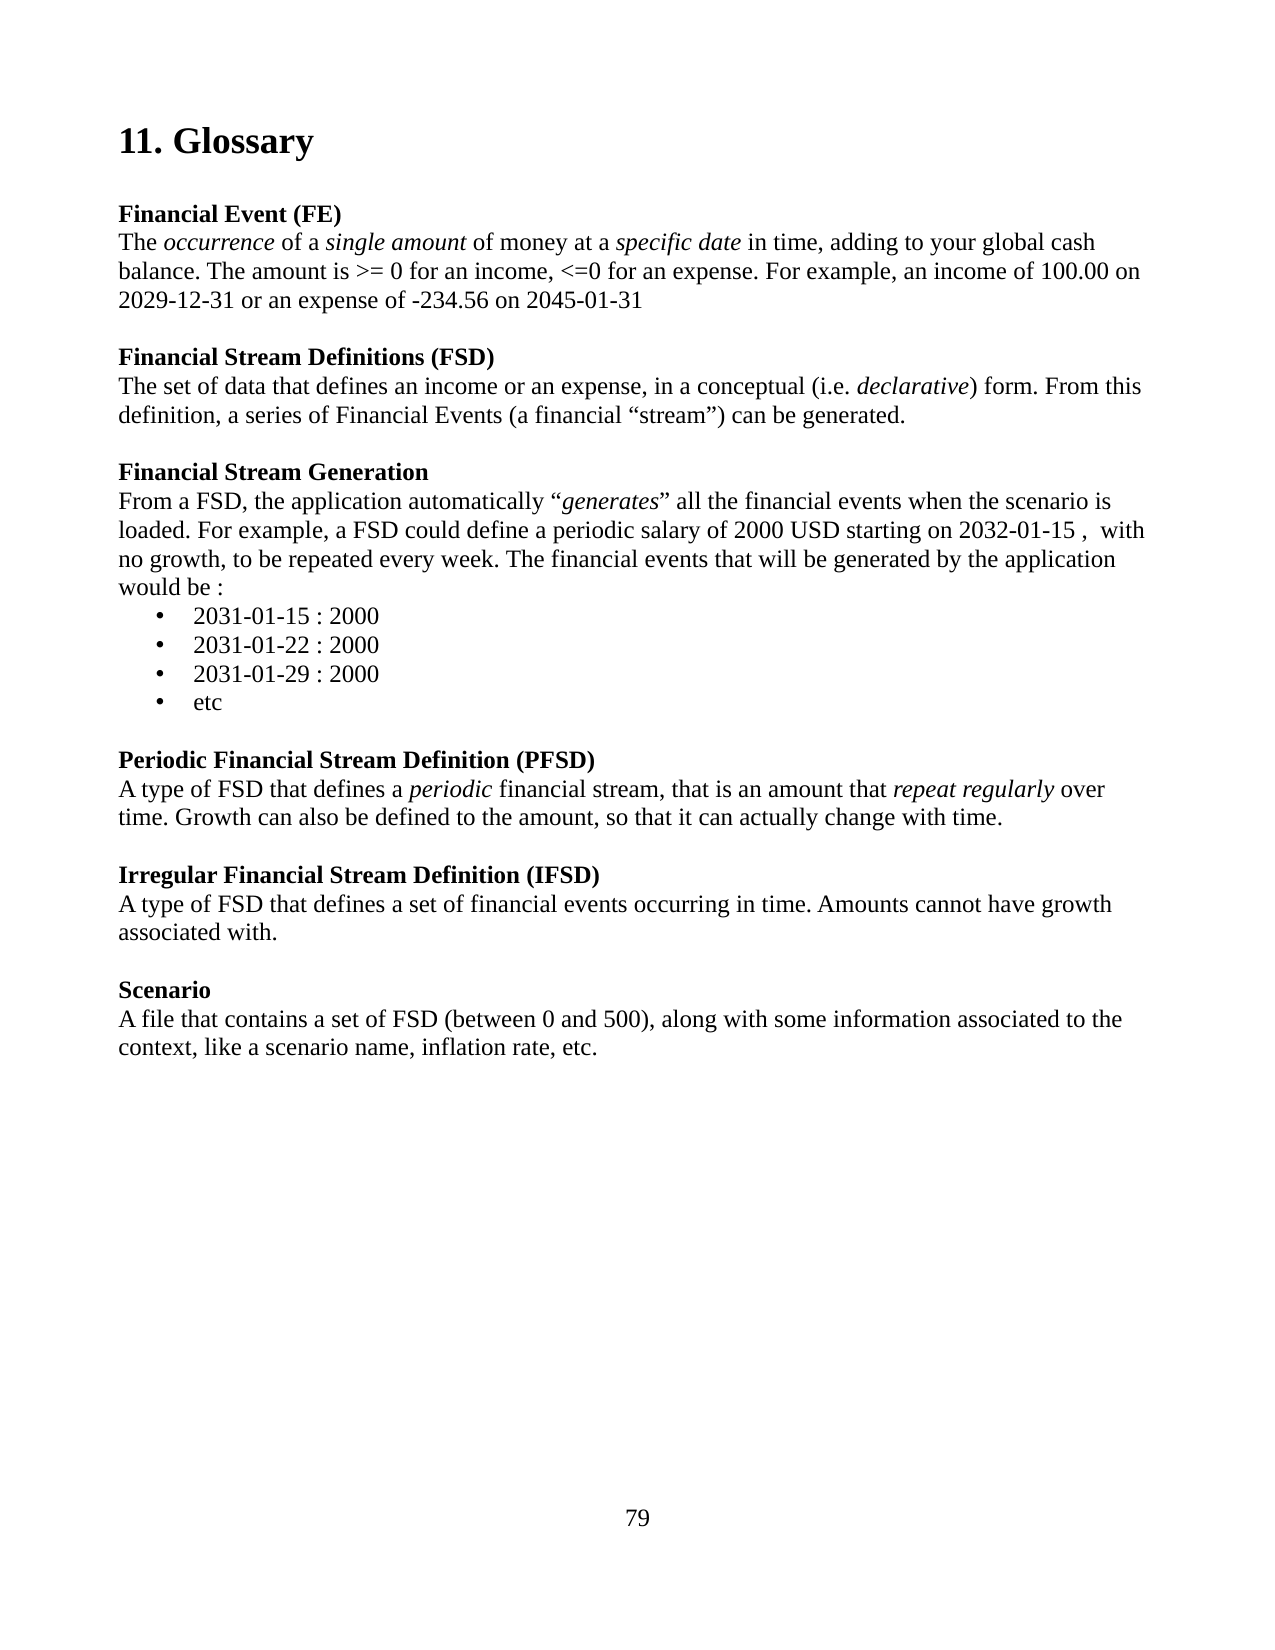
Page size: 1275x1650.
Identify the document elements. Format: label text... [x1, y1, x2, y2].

text Irregular Financial Stream Definition (IFSD) [118, 860, 1157, 889]
list etc [156, 687, 1157, 716]
text Scenario [118, 975, 1157, 1004]
text Financial Stream Generation [118, 457, 1157, 486]
text A type of FSD that defines a periodic financial stream, that is an amount that repeat regularly over time. Growth can also be defined to the amount, so that it can actually change with time. [118, 774, 1157, 831]
text A type of FSD that defines a set of financial events occurring in time. Amounts cannot have growth associated with. [118, 889, 1157, 946]
list 2031-01-29 : 2000 [156, 659, 1157, 687]
text The occurrence of a single amount of money at a specific date in time, adding to your global cash balance. The amount is >= 0 for an income, <=0 for an expense. For example, an income of 100.00 on 2029-12-31 or an expense of -234.56 on 2045-01-31 [118, 227, 1157, 314]
text The set of data that defines an income or an expense, in a conceptual (i.e. declarative) form. From this definition, a series of Financial Events (a financial “stream”) can be generated. [118, 371, 1157, 429]
text Financial Event (FE) [118, 199, 1157, 227]
text From a FSD, the application automatically “generates” all the financial events when the scenario is loaded. For example, a FSD could define a periodic salary of 2000 USD starting on 2032-01-15 , with no growth, to be repeated every week. The financial events that will be generated by the application would be : [118, 486, 1157, 601]
list 2031-01-15 : 2000 [156, 601, 1157, 630]
text Periodic Financial Stream Definition (PFSD) [118, 745, 1157, 774]
subtitle Glossary [118, 118, 1157, 161]
text Financial Stream Definitions (FSD) [118, 342, 1157, 371]
list 2031-01-22 : 2000 [156, 630, 1157, 659]
text A file that contains a set of FSD (between 0 and 500), along with some information associated to the context, like a scenario name, inflation rate, etc. [118, 1004, 1157, 1061]
